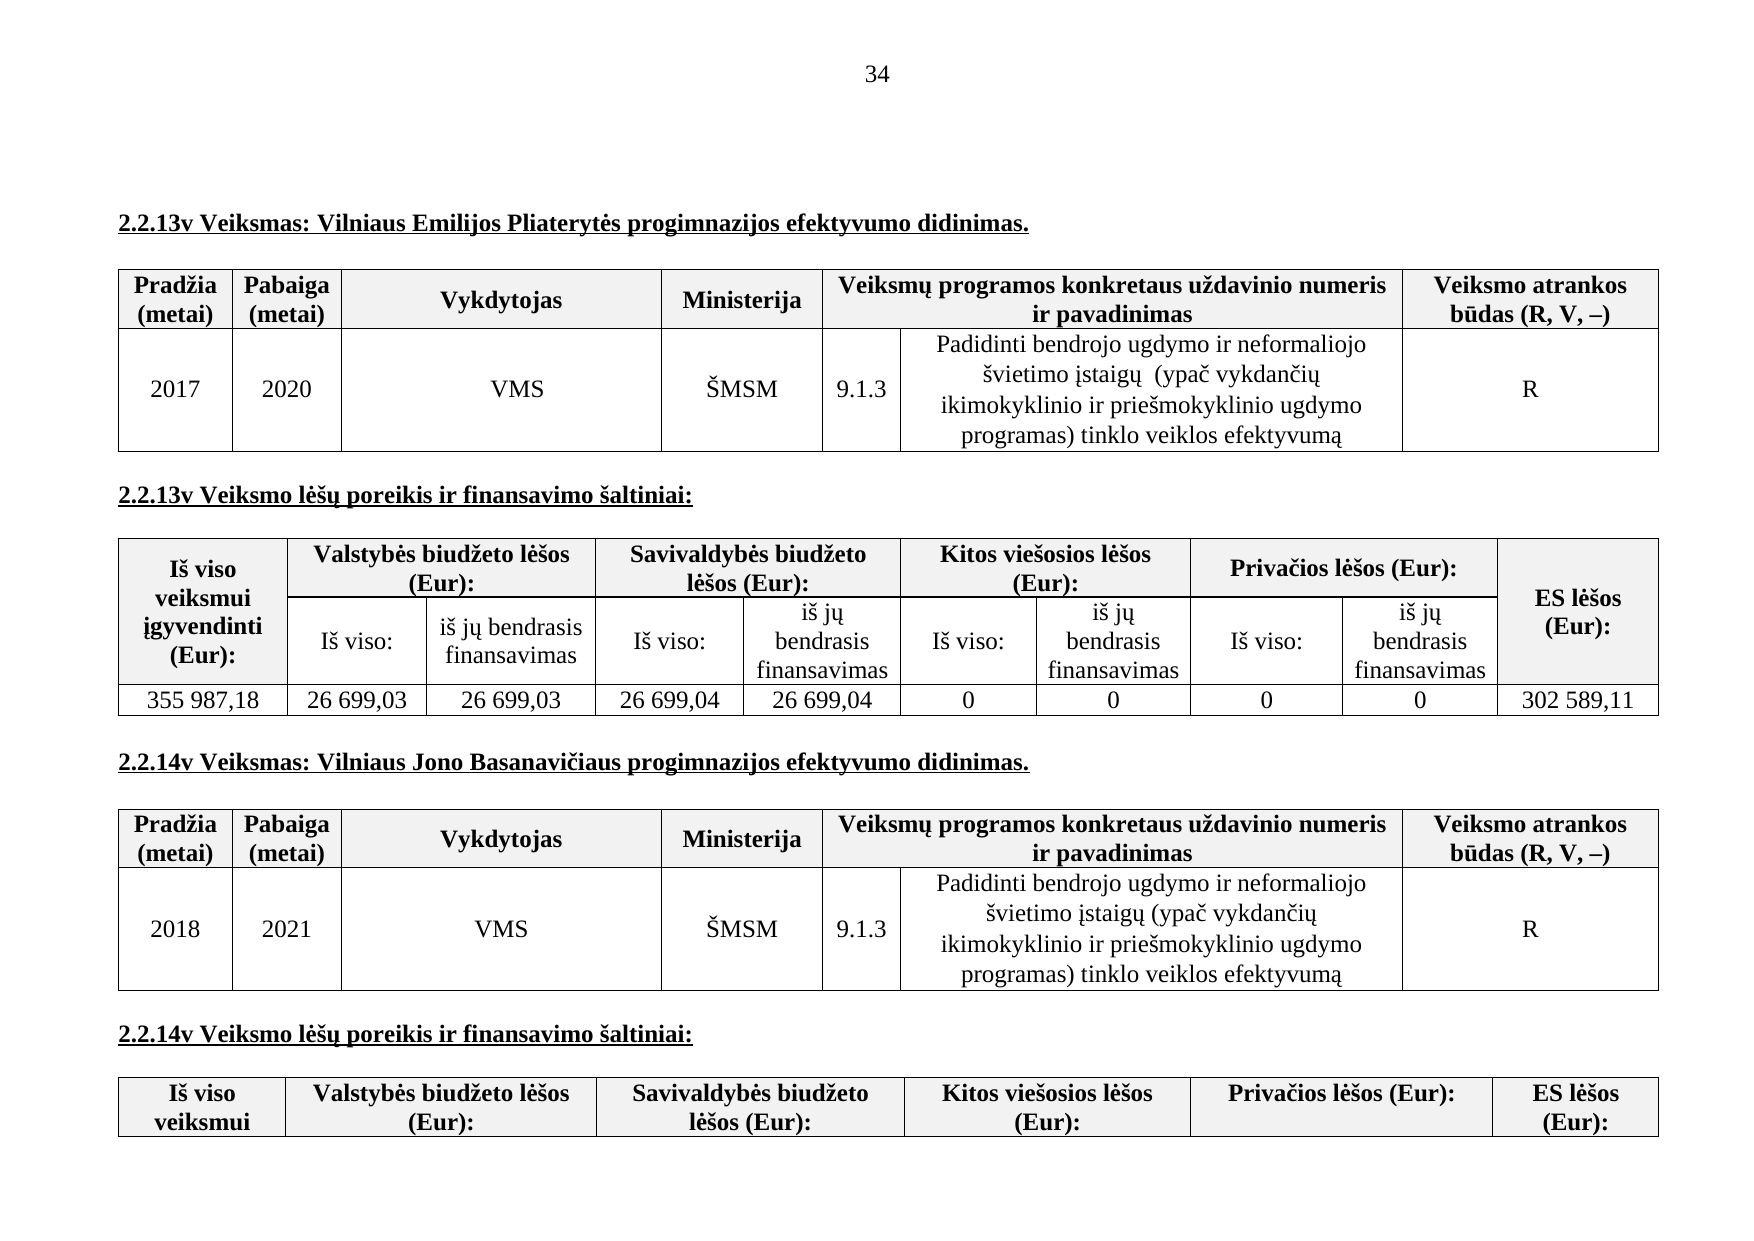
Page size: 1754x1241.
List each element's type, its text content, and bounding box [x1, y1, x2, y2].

table_cell iš jų bendrasis finansavimas [1037, 598, 1190, 684]
table_header Valstybės biudžeto lėšos (Eur): [288, 539, 595, 596]
table_cell R [1403, 329, 1658, 451]
table_header Ministerija [662, 810, 822, 867]
table_cell VMS [342, 868, 661, 990]
table_header ES lėšos (Eur): [1498, 539, 1658, 684]
table_cell 2020 [233, 329, 341, 451]
text 2.2.13v Veiksmas: Vilniaus Emilijos Pliaterytės progimnazijos efektyvumo didinimas. [118, 208, 1636, 237]
table_cell 26 699,04 [744, 685, 900, 715]
table_cell iš jų bendrasis finansavimas [744, 598, 900, 684]
table_cell 0 [901, 685, 1036, 715]
table_header Valstybės biudžeto lėšos (Eur): [286, 1078, 596, 1136]
table_cell Iš viso: [901, 598, 1036, 684]
table_cell iš jų bendrasis finansavimas [427, 598, 595, 684]
table_header Privačios lėšos (Eur): [1191, 1078, 1492, 1136]
table_cell 26 699,04 [596, 685, 743, 715]
table_header Savivaldybės biudžeto lėšos (Eur): [596, 539, 900, 596]
table_cell 0 [1343, 685, 1497, 715]
table_cell 2017 [119, 329, 232, 451]
text 2.2.13v Veiksmo lėšų poreikis ir finansavimo šaltiniai: [118, 480, 1636, 509]
table_cell 0 [1037, 685, 1190, 715]
table_cell 355 987,18 [119, 685, 287, 715]
table_cell Iš viso: [288, 598, 426, 684]
table_cell Iš viso: [1191, 598, 1342, 684]
table_cell iš jų bendrasis finansavimas [1343, 598, 1497, 684]
text 2.2.14v Veiksmo lėšų poreikis ir finansavimo šaltiniai: [118, 1019, 1636, 1048]
table_header ES lėšos (Eur): [1493, 1078, 1658, 1136]
table_header Veiksmo atrankos būdas (R, V, –) [1403, 270, 1658, 328]
table_header Pradžia (metai) [119, 810, 232, 867]
table_header Kitos viešosios lėšos (Eur): [901, 539, 1190, 596]
table_cell ŠMSM [662, 329, 822, 451]
table_header Privačios lėšos (Eur): [1191, 539, 1497, 596]
table_header Kitos viešosios lėšos (Eur): [905, 1078, 1190, 1136]
table_header Veiksmo atrankos būdas (R, V, –) [1403, 810, 1658, 867]
table_cell 2021 [233, 868, 341, 990]
table_header Iš viso veiksmui [119, 1078, 285, 1136]
table_cell Padidinti bendrojo ugdymo ir neformaliojo švietimo įstaigų (ypač vykdančių ikimokyklinio ir priešmokyklinio ugdymo programas) tinklo veiklos efektyvumą [901, 329, 1402, 451]
table_cell 9.1.3 [823, 868, 900, 990]
table_cell 0 [1191, 685, 1342, 715]
table_cell 26 699,03 [427, 685, 595, 715]
table_header Pabaiga (metai) [233, 270, 341, 328]
table_header Vykdytojas [342, 270, 661, 328]
table_header Iš viso veiksmui įgyvendinti (Eur): [119, 539, 287, 684]
table_header Veiksmų programos konkretaus uždavinio numeris ir pavadinimas [823, 270, 1402, 328]
text 2.2.14v Veiksmas: Vilniaus Jono Basanavičiaus progimnazijos efektyvumo didinimas. [118, 747, 1636, 776]
table_cell Iš viso: [596, 598, 743, 684]
table_cell 2018 [119, 868, 232, 990]
table_header Ministerija [662, 270, 822, 328]
table_header Pabaiga (metai) [233, 810, 341, 867]
table_cell VMS [342, 329, 661, 451]
table_cell 302 589,11 [1498, 685, 1658, 715]
table_cell 26 699,03 [288, 685, 426, 715]
table_header Veiksmų programos konkretaus uždavinio numeris ir pavadinimas [823, 810, 1402, 867]
table_cell R [1403, 868, 1658, 990]
table_cell 9.1.3 [823, 329, 900, 451]
table_cell Padidinti bendrojo ugdymo ir neformaliojo švietimo įstaigų (ypač vykdančių ikimokyklinio ir priešmokyklinio ugdymo programas) tinklo veiklos efektyvumą [901, 868, 1402, 990]
table_header Vykdytojas [342, 810, 661, 867]
table_header Savivaldybės biudžeto lėšos (Eur): [597, 1078, 904, 1136]
table_header Pradžia (metai) [119, 270, 232, 328]
table_cell ŠMSM [662, 868, 822, 990]
